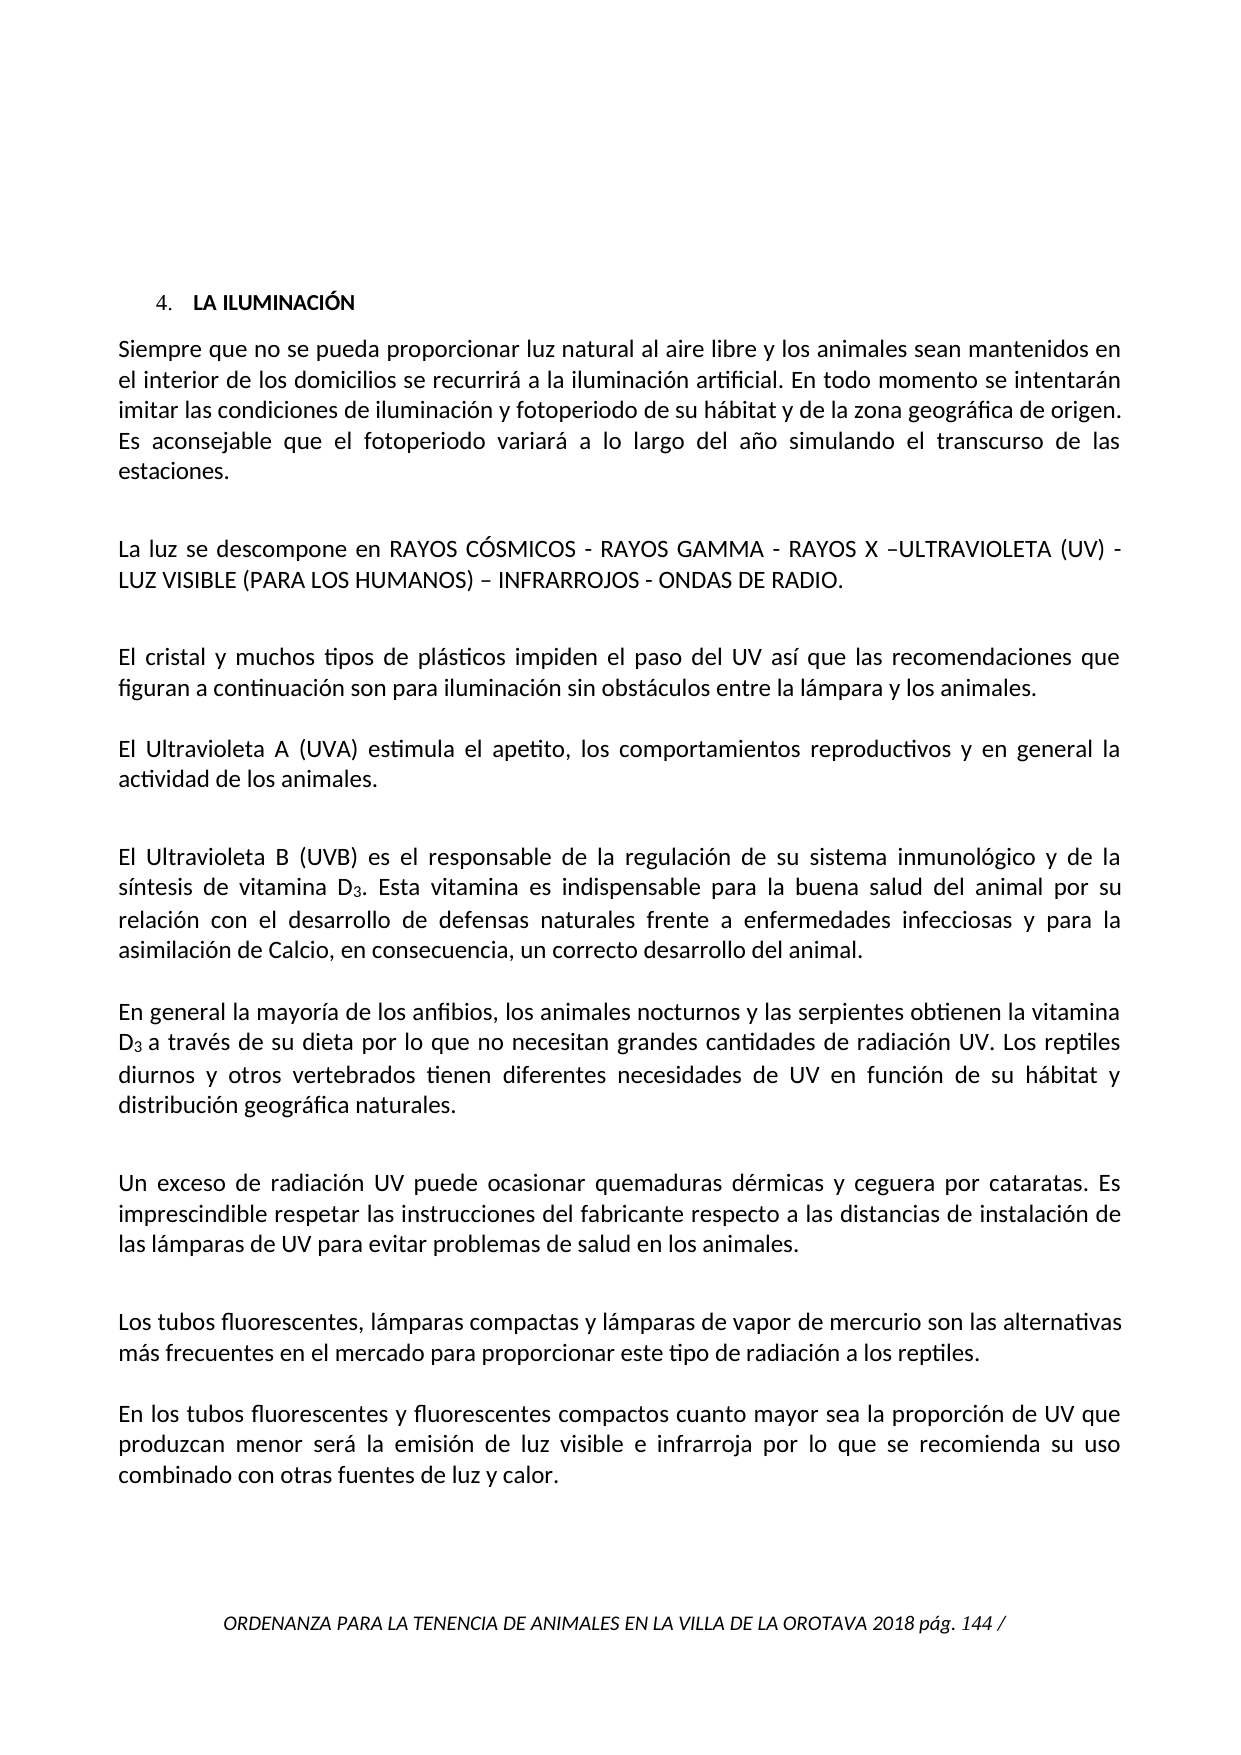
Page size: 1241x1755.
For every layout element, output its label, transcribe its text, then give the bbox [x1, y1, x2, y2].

text El Ultravioleta A (UVA) estimula el apetito, los comportamientos reproductivos y en general la actividad de los animales. [118, 733, 1123, 794]
text Los tubos fluorescentes, lámparas compactas y lámparas de vapor de mercurio son las alternativas más frecuentes en el mercado para proporcionar este tipo de radiación a los reptiles. [118, 1306, 1123, 1367]
text La luz se descompone en RAYOS CÓSMICOS - RAYOS GAMMA - RAYOS X –ULTRAVIOLETA (UV) - LUZ VISIBLE (PARA LOS HUMANOS) – INFRARROJOS - ONDAS DE RADIO. [118, 533, 1122, 594]
text El Ultravioleta B (UVB) es el responsable de la regulación de su sistema inmunológico y de la síntesis de vitamina D3. Esta vitamina es indispensable para la buena salud del animal por su relación con el desarrollo de defensas naturales frente a enfermedades infecciosas y para la asimilación de Calcio, en consecuencia, un correcto desarrollo del animal. [118, 841, 1123, 965]
text Un exceso de radiación UV puede ocasionar quemaduras dérmicas y ceguera por cataratas. Es imprescindible respetar las instrucciones del fabricante respecto a las distancias de instalación de las lámparas de UV para evitar problemas de salud en los animales. [118, 1167, 1123, 1259]
text Siempre que no se pueda proporcionar luz natural al aire libre y los animales sean mantenidos en el interior de los domicilios se recurrirá a la iluminación artificial. En todo momento se intentarán imitar las condiciones de iluminación y fotoperiodo de su hábitat y de la zona geográfica de origen. Es aconsejable que el fotoperiodo variará a lo largo del año simulando el transcurso de las estaciones. [118, 333, 1122, 486]
text En general la mayoría de los anfibios, los animales nocturnos y las serpientes obtienen la vitamina D3 a través de su dieta por lo que no necesitan grandes cantidades de radiación UV. Los reptiles diurnos y otros vertebrados tienen diferentes necesidades de UV en función de su hábitat y distribución geográfica naturales. [118, 996, 1123, 1120]
text El cristal y muchos tipos de plásticos impiden el paso del UV así que las recomendaciones que figuran a continuación son para iluminación sin obstáculos entre la lámpara y los animales. [118, 641, 1122, 702]
text  LA ILUMINACIÓN [156, 288, 1149, 316]
text En los tubos fluorescentes y fluorescentes compactos cuanto mayor sea la proporción de UV que produzcan menor será la emisión de luz visible e infrarroja por lo que se recomienda su uso combinado con otras fuentes de luz y calor. [118, 1398, 1122, 1489]
